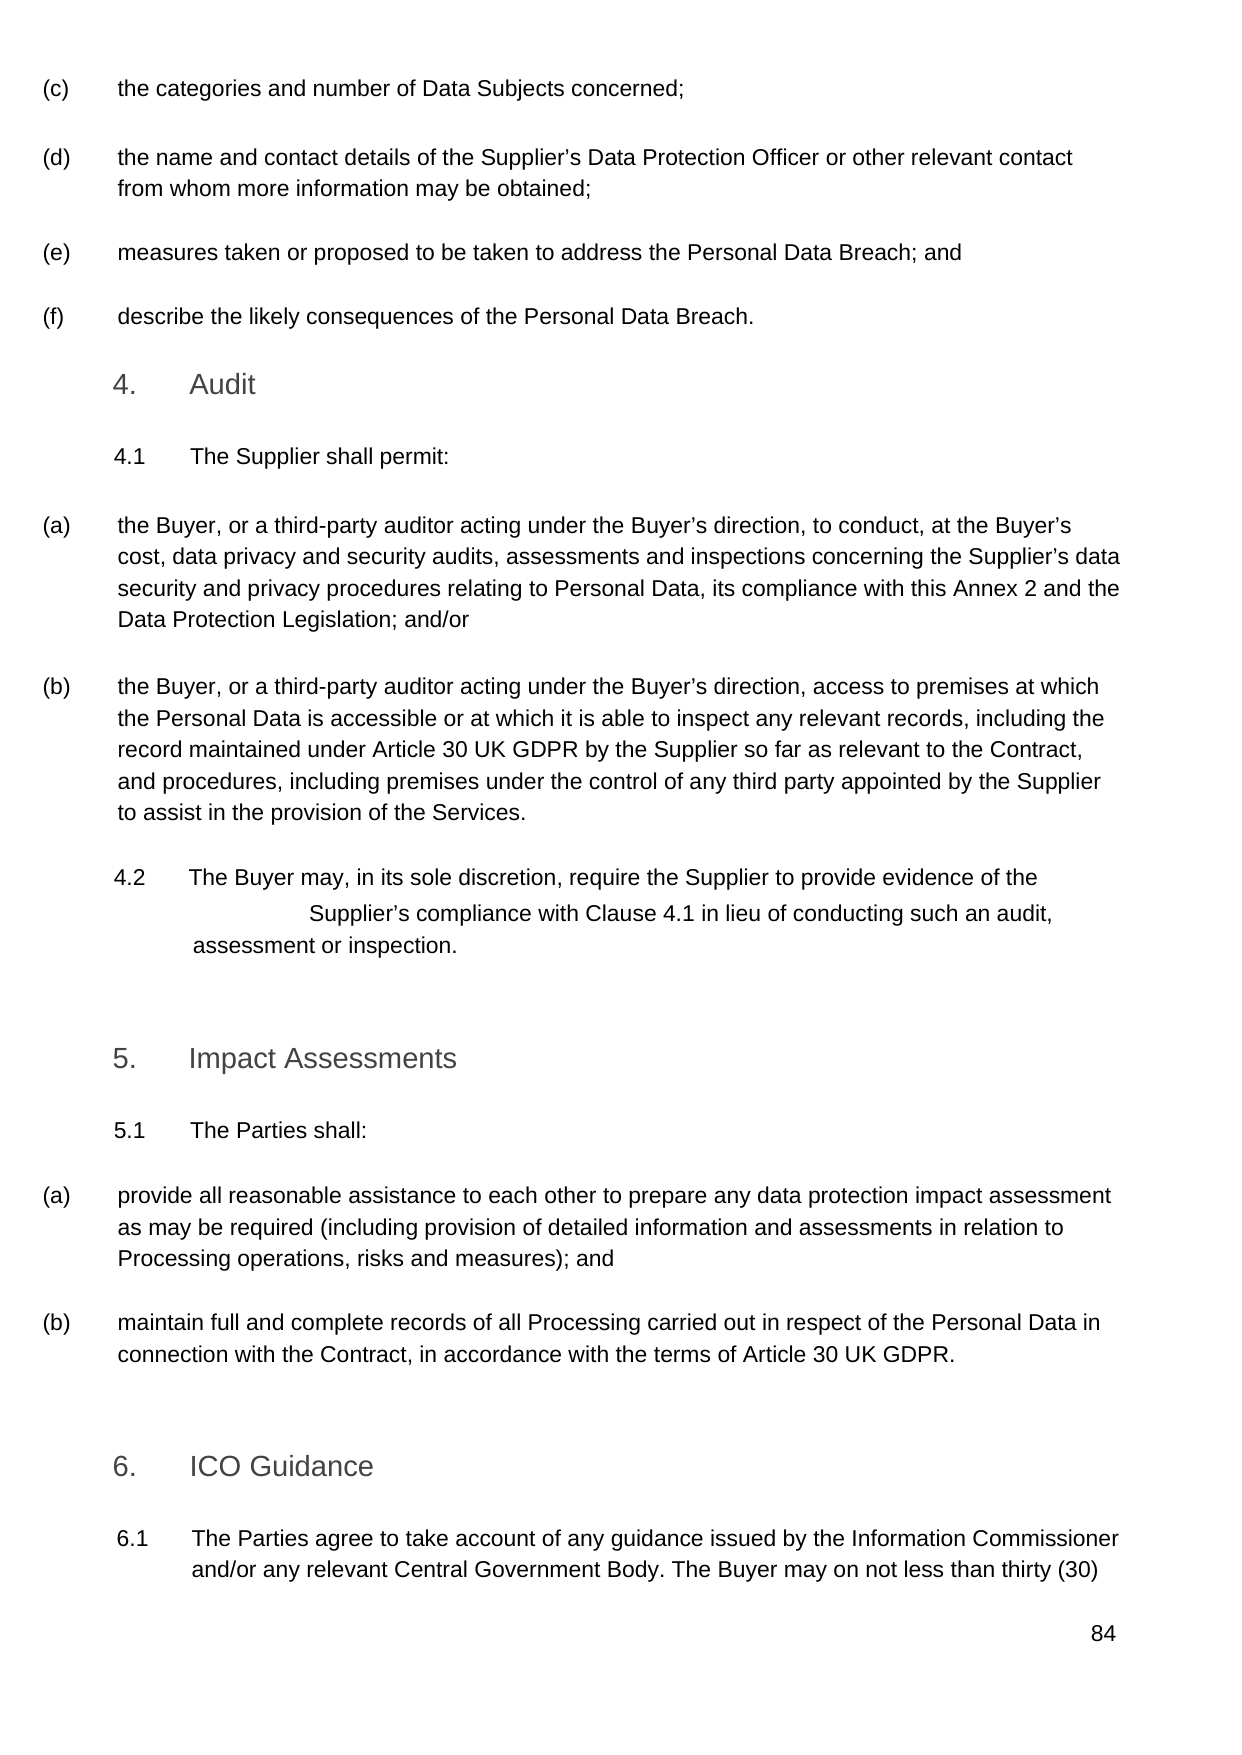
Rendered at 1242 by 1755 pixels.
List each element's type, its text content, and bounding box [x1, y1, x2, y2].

list provide all reasonable assistance to each other to prepare any data protection impact assessment as may be required (including provision of detailed information and assessments in relation to Processing operations, risks and measures); and [42, 1182, 1121, 1271]
text 4.2 The Buyer may, in its sole discretion, require the Supplier to provide evidence of the [0, 863, 1122, 891]
list measures taken or proposed to be taken to address the Personal Data Breach; and [42, 239, 1121, 266]
list maintain full and complete records of all Processing carried out in respect of the Personal Data in connection with the Contract, in accordance with the terms of Article 30 UK GDPR. [42, 1309, 1121, 1367]
text 5.1 The Parties shall: [0, 1116, 1122, 1144]
text 6.1 The Parties agree to take account of any guidance issued by the Information Commissioner and/or any relevant Central Government Body. The Buyer may on not less than thirty (30) [116, 1524, 1121, 1582]
list the Buyer, or a third-party auditor acting under the Buyer’s direction, to conduct, at the Buyer’s cost, data privacy and security audits, assessments and inspections concerning the Supplier’s data security and privacy procedures relating to Personal Data, its compliance with this Annex 2 and the Data Protection Legislation; and/or [42, 512, 1121, 633]
list the categories and number of Data Subjects concerned; [42, 75, 1121, 101]
list the name and contact details of the Supplier’s Data Protection Officer or other relevant contact from whom more information may be obtained; [42, 144, 1121, 202]
subtitle 6. ICO Guidance [0, 1449, 1122, 1483]
text 4.1 The Supplier shall permit: [0, 442, 1122, 470]
subtitle 5. Impact Assessments [0, 1041, 1122, 1074]
subtitle 4. Audit [0, 367, 1122, 401]
list the Buyer, or a third-party auditor acting under the Buyer’s direction, access to premises at which the Personal Data is accessible or at which it is able to inspect any relevant records, including the record maintained under Article 30 UK GDPR by the Supplier so far as relevant to the Contract, and procedures, including premises under the control of any third party appointed by the Supplier to assist in the provision of the Services. [42, 673, 1121, 826]
text Supplier’s compliance with Clause 4.1 in lieu of conducting such an audit, assessment or inspection. [193, 900, 1121, 958]
list describe the likely consequences of the Personal Data Breach. [42, 303, 1121, 329]
